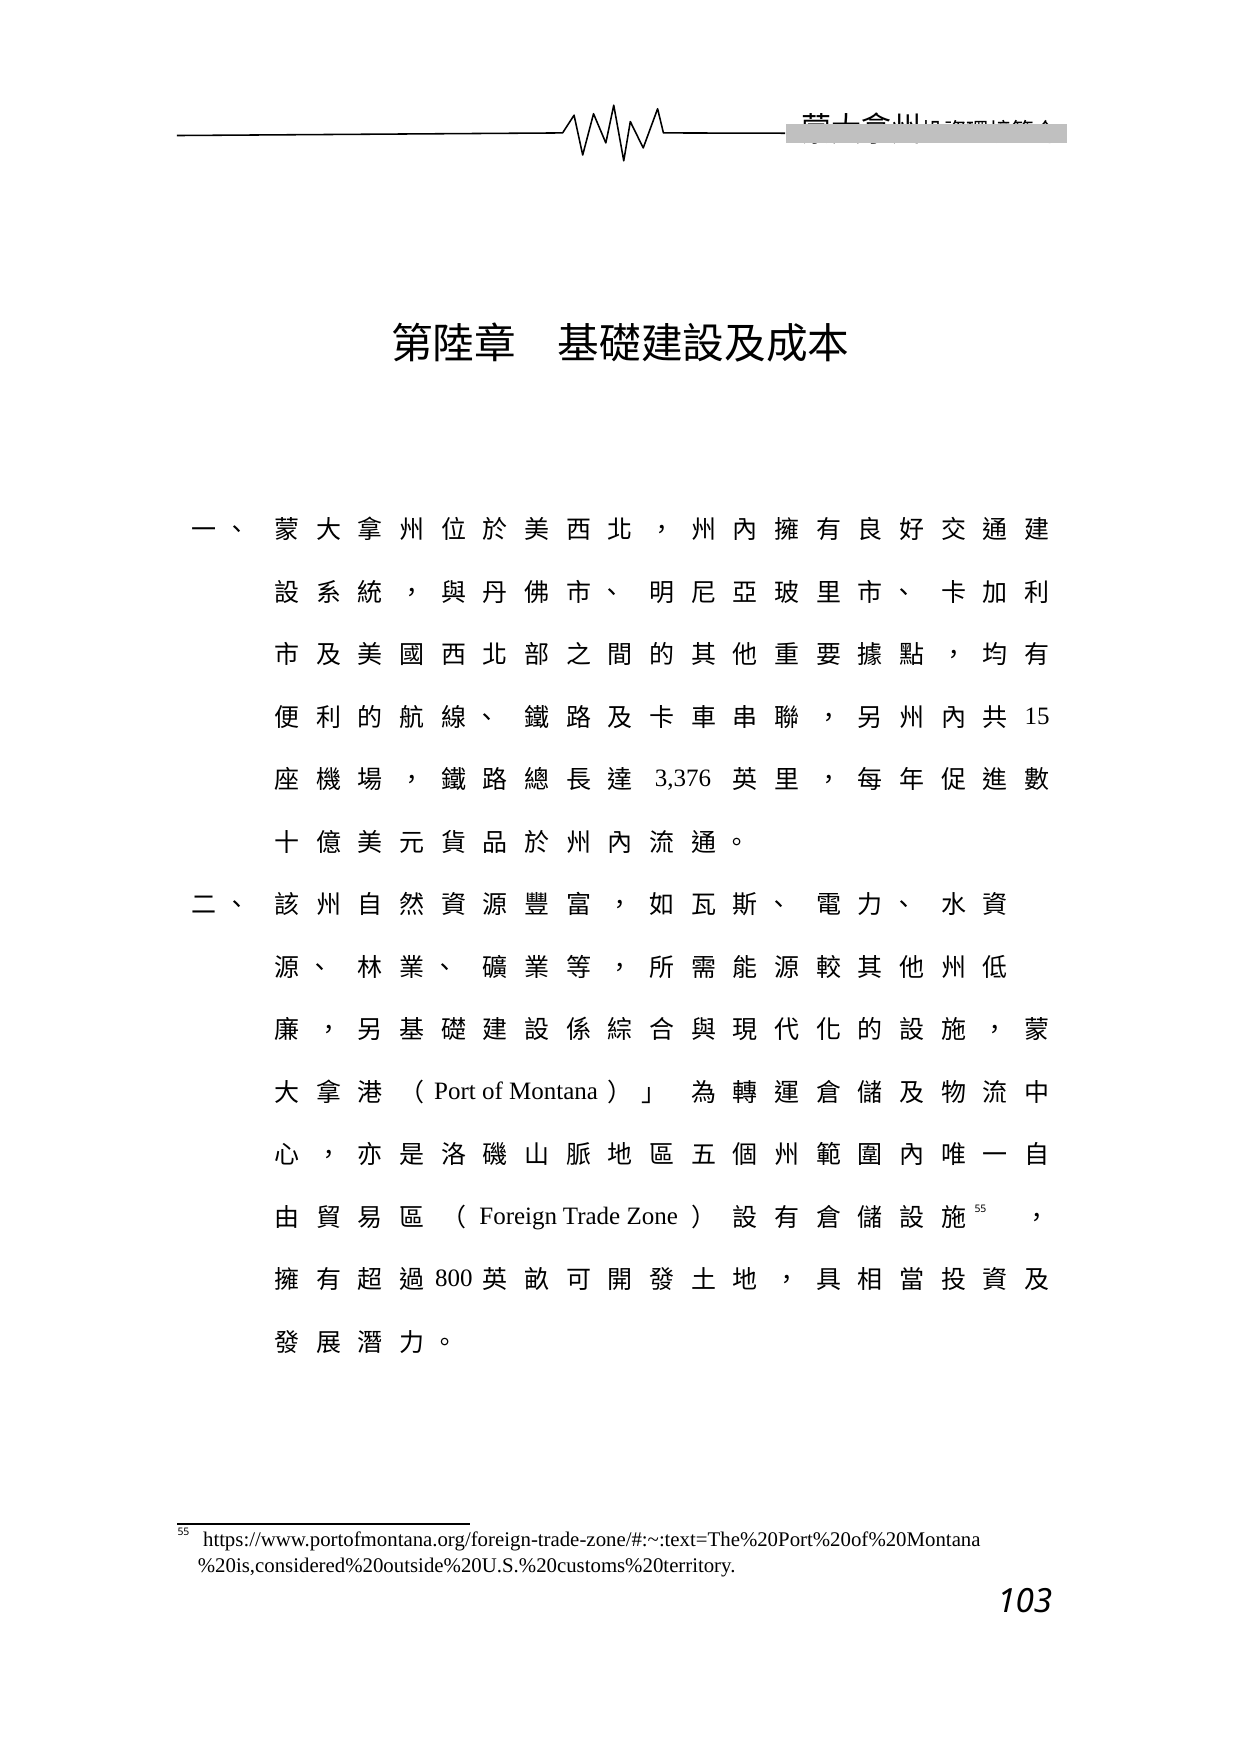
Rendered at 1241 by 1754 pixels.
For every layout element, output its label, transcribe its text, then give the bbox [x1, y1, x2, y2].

text 第陸章 基礎建設及成本 [183, 299, 1058, 361]
text 一、蒙大拿州位於美西北，州內擁有良好交通建設系統，與丹佛市、明尼亞玻里市、卡加利市及美國西北部之間的其他重要據點，均有便利的航線、鐵路及卡車串聯，另州內共15座機場，鐵路總長達3,376英里，每年促進數十億美元貨品於州內流通。 [183, 486, 1058, 861]
text https://www.portofmontana.org/foreign-trade-zone/#:~:text=The%20Port%20of%20Montana%20is,considered%20outside%20U.S.%20customs%20territory. [177, 1524, 1063, 1577]
text 二、該州自然資源豐富，如瓦斯、電力、水資源、林業、礦業等，所需能源較其他州低廉，另基礎建設係綜合與現代化的設施，蒙大拿港（Port of Montana）」為轉運倉儲及物流中心，亦是洛磯山脈地區五個州範圍內唯一自由貿易區（Foreign Trade Zone）設有倉儲設施，擁有超過800英畝可開發土地，具相當投資及發展潛力。 [183, 861, 1058, 1361]
